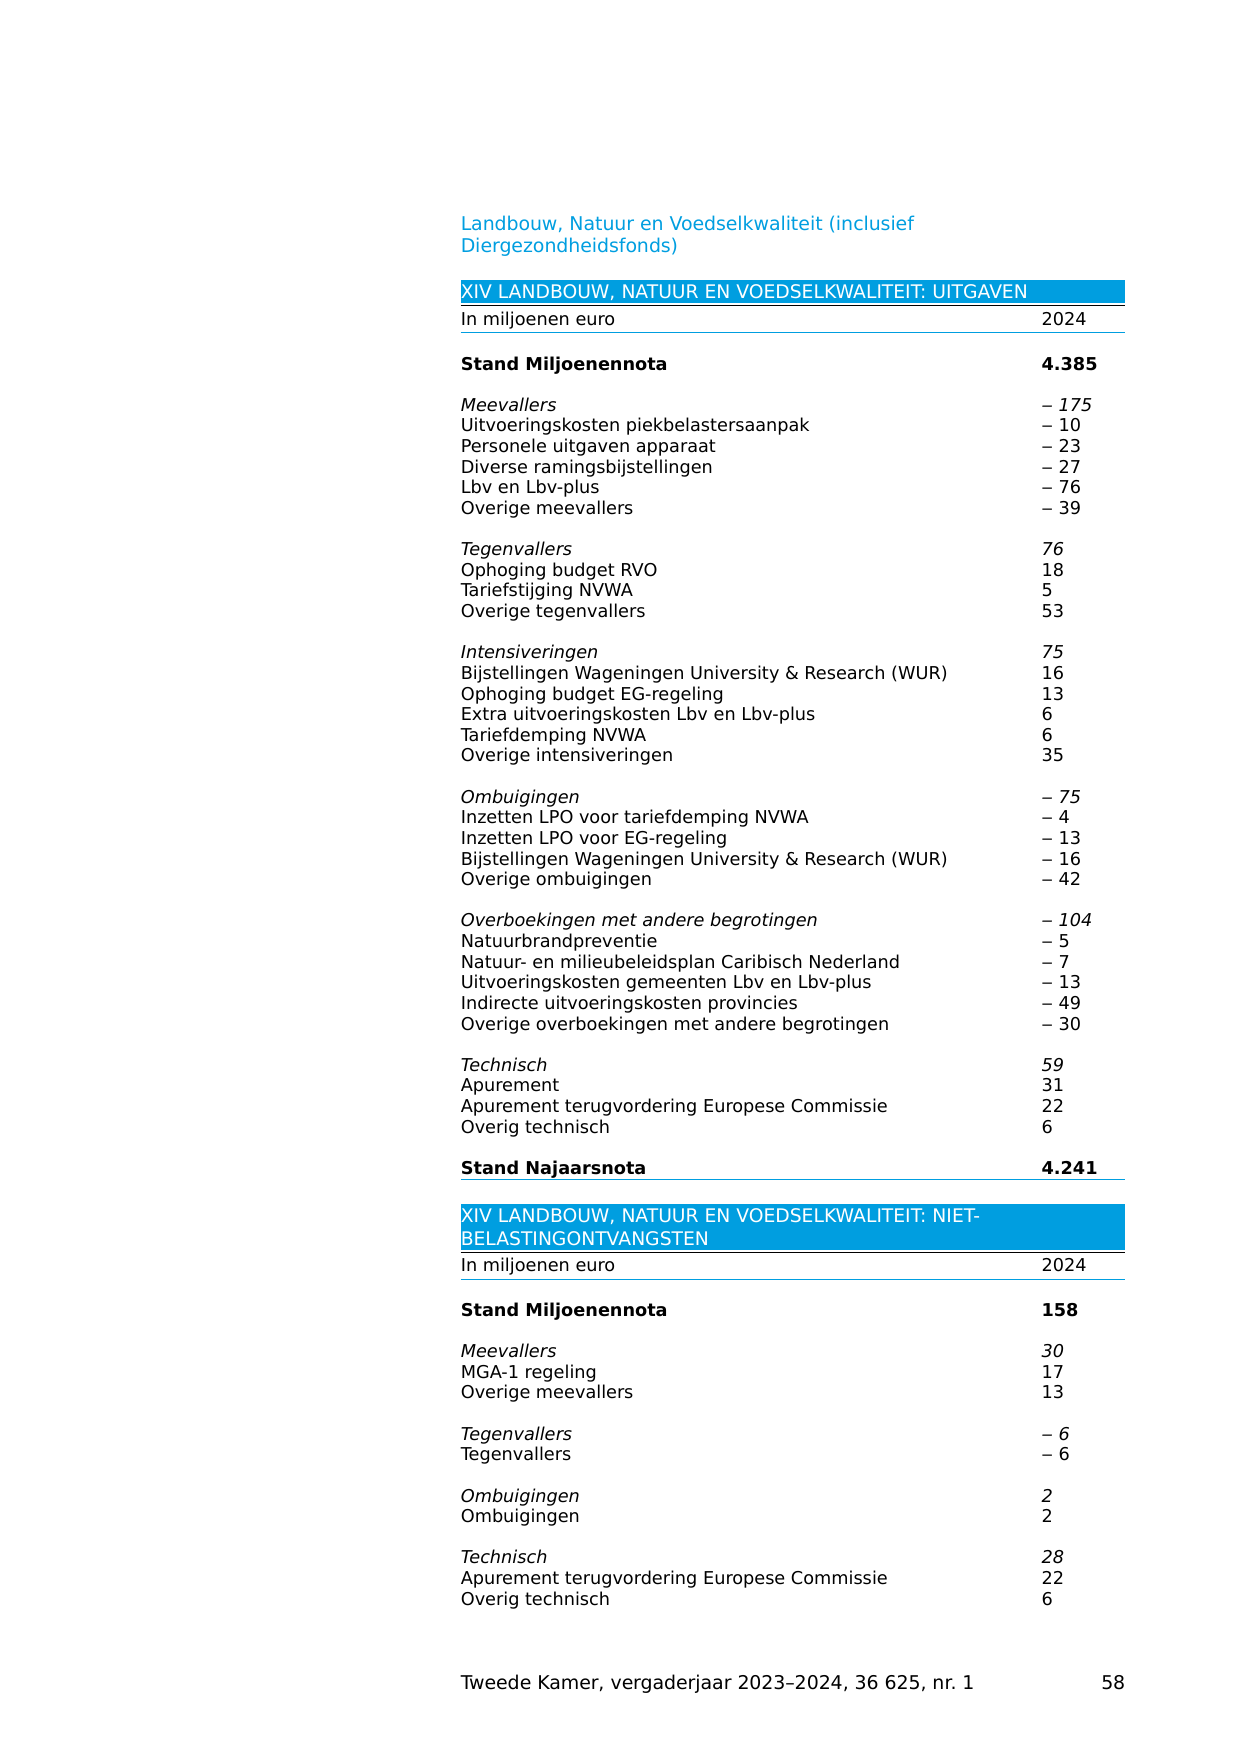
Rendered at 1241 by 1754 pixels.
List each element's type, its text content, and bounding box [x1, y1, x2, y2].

table_cell 2024 [1039, 1253, 1125, 1279]
table_cell [461, 1280, 1038, 1300]
table_cell 2 [1039, 1506, 1125, 1527]
table_cell 76 [1039, 539, 1125, 560]
table_cell [1039, 1527, 1125, 1547]
table_cell 2 [1039, 1486, 1125, 1506]
table_cell 6 [1039, 704, 1125, 725]
table_cell Meevallers [461, 1341, 1038, 1362]
table_cell Tegenvallers [461, 1424, 1038, 1444]
table_cell [461, 766, 1038, 787]
table_cell [1039, 1465, 1125, 1486]
table_cell Overige tegenvallers [461, 601, 1038, 622]
table_cell 31 [1039, 1075, 1125, 1096]
table_cell Overige overboekingen met andere begrotingen [461, 1014, 1038, 1034]
table_cell ‒ 5 [1039, 931, 1125, 952]
table_cell [1039, 333, 1125, 353]
table_cell 158 [1039, 1300, 1125, 1321]
table_cell Stand Najaarsnota [461, 1158, 1038, 1178]
table_cell Apurement terugvordering Europese Commissie [461, 1096, 1038, 1117]
table_cell 22 [1039, 1568, 1125, 1589]
table_cell 2024 [1039, 306, 1125, 332]
table_cell 18 [1039, 560, 1125, 580]
table_cell ‒ 104 [1039, 910, 1125, 931]
table_cell [461, 519, 1038, 539]
table_cell 4.241 [1039, 1158, 1125, 1178]
table_cell 6 [1039, 1117, 1125, 1137]
table_cell ‒ 75 [1039, 787, 1125, 807]
table_cell 6 [1039, 1589, 1125, 1609]
table_cell [461, 1527, 1038, 1547]
table_cell [1039, 766, 1125, 787]
table_cell Ophoging budget EG-regeling [461, 684, 1038, 704]
table_cell ‒ 39 [1039, 498, 1125, 518]
table_cell 6 [1039, 725, 1125, 745]
table_cell [461, 890, 1038, 910]
table_cell 30 [1039, 1341, 1125, 1362]
table_cell Bijstellingen Wageningen University & Research (WUR) [461, 849, 1038, 869]
table_cell 22 [1039, 1096, 1125, 1117]
table_cell 13 [1039, 1383, 1125, 1403]
table_cell [1039, 622, 1125, 642]
table_cell Apurement terugvordering Europese Commissie [461, 1568, 1038, 1589]
table_cell [461, 1465, 1038, 1486]
table_cell 75 [1039, 642, 1125, 663]
table_cell ‒ 23 [1039, 436, 1125, 457]
table_cell Indirecte uitvoeringskosten provincies [461, 993, 1038, 1013]
table_cell Personele uitgaven apparaat [461, 436, 1038, 457]
table_cell Ombuigingen [461, 787, 1038, 807]
table_cell Intensiveringen [461, 642, 1038, 663]
table_cell [1039, 1321, 1125, 1341]
table_cell ‒ 6 [1039, 1424, 1125, 1444]
table_cell 13 [1039, 684, 1125, 704]
table_cell Inzetten LPO voor EG-regeling [461, 828, 1038, 848]
table_cell Overige meevallers [461, 498, 1038, 518]
table_cell [1039, 1137, 1125, 1158]
table_cell Overig technisch [461, 1589, 1038, 1609]
table_cell ‒ 6 [1039, 1444, 1125, 1465]
title Landbouw, Natuur en Voedselkwaliteit (inclusief Diergezondheidsfonds) [461, 213, 1125, 257]
table_cell Ophoging budget RVO [461, 560, 1038, 580]
table_cell [461, 1137, 1038, 1158]
table_cell 53 [1039, 601, 1125, 622]
table_cell Overige meevallers [461, 1383, 1038, 1403]
table_cell Ombuigingen [461, 1506, 1038, 1527]
table_cell Diverse ramingsbijstellingen [461, 457, 1038, 477]
table_cell [1039, 374, 1125, 395]
table_cell [1039, 1403, 1125, 1424]
table_cell ‒ 4 [1039, 807, 1125, 828]
table_cell 28 [1039, 1548, 1125, 1568]
table_cell ‒ 13 [1039, 828, 1125, 848]
table_cell ‒ 42 [1039, 869, 1125, 890]
table_cell ‒ 76 [1039, 477, 1125, 498]
table_cell [461, 1321, 1038, 1341]
table_cell Apurement [461, 1075, 1038, 1096]
table_cell [1039, 519, 1125, 539]
table_cell ‒ 49 [1039, 993, 1125, 1013]
table_cell ‒ 30 [1039, 1014, 1125, 1034]
table_cell In miljoenen euro [461, 306, 1038, 332]
table_cell ‒ 27 [1039, 457, 1125, 477]
table_cell [461, 1403, 1038, 1424]
table_cell [461, 374, 1038, 395]
table_cell MGA-1 regeling [461, 1362, 1038, 1382]
table_cell ‒ 7 [1039, 952, 1125, 972]
table_cell Overig technisch [461, 1117, 1038, 1137]
table_cell 17 [1039, 1362, 1125, 1382]
table_cell Tegenvallers [461, 1444, 1038, 1465]
table_cell ‒ 175 [1039, 395, 1125, 415]
table_cell Natuur- en milieubeleidsplan Caribisch Nederland [461, 952, 1038, 972]
table_cell ‒ 16 [1039, 849, 1125, 869]
table_cell 16 [1039, 663, 1125, 683]
table_cell 4.385 [1039, 354, 1125, 374]
table_cell Overige ombuigingen [461, 869, 1038, 890]
table_cell Stand Miljoenennota [461, 1300, 1038, 1321]
table_cell [461, 1034, 1038, 1055]
table_cell [461, 333, 1038, 353]
table_cell 5 [1039, 580, 1125, 601]
table_cell [1039, 1280, 1125, 1300]
table_cell Ombuigingen [461, 1486, 1038, 1506]
table_cell Natuurbrandpreventie [461, 931, 1038, 952]
table_cell Tegenvallers [461, 539, 1038, 560]
table_cell Technisch [461, 1548, 1038, 1568]
table_cell Uitvoeringskosten piekbelastersaanpak [461, 415, 1038, 436]
table_cell Extra uitvoeringskosten Lbv en Lbv-plus [461, 704, 1038, 725]
table_cell [1039, 1034, 1125, 1055]
table_cell Bijstellingen Wageningen University & Research (WUR) [461, 663, 1038, 683]
table_cell In miljoenen euro [461, 1253, 1038, 1279]
table_cell 59 [1039, 1055, 1125, 1075]
table_cell Uitvoeringskosten gemeenten Lbv en Lbv-plus [461, 972, 1038, 993]
table_cell ‒ 10 [1039, 415, 1125, 436]
table_cell 35 [1039, 745, 1125, 766]
table_cell Technisch [461, 1055, 1038, 1075]
table_cell ‒ 13 [1039, 972, 1125, 993]
table_cell Overige intensiveringen [461, 745, 1038, 766]
table_cell Tariefstijging NVWA [461, 580, 1038, 601]
table_cell Meevallers [461, 395, 1038, 415]
table_cell Tariefdemping NVWA [461, 725, 1038, 745]
table_cell Inzetten LPO voor tariefdemping NVWA [461, 807, 1038, 828]
table_cell Stand Miljoenennota [461, 354, 1038, 374]
table_cell Lbv en Lbv-plus [461, 477, 1038, 498]
table_cell [1039, 890, 1125, 910]
table_cell Overboekingen met andere begrotingen [461, 910, 1038, 931]
table_cell [461, 622, 1038, 642]
